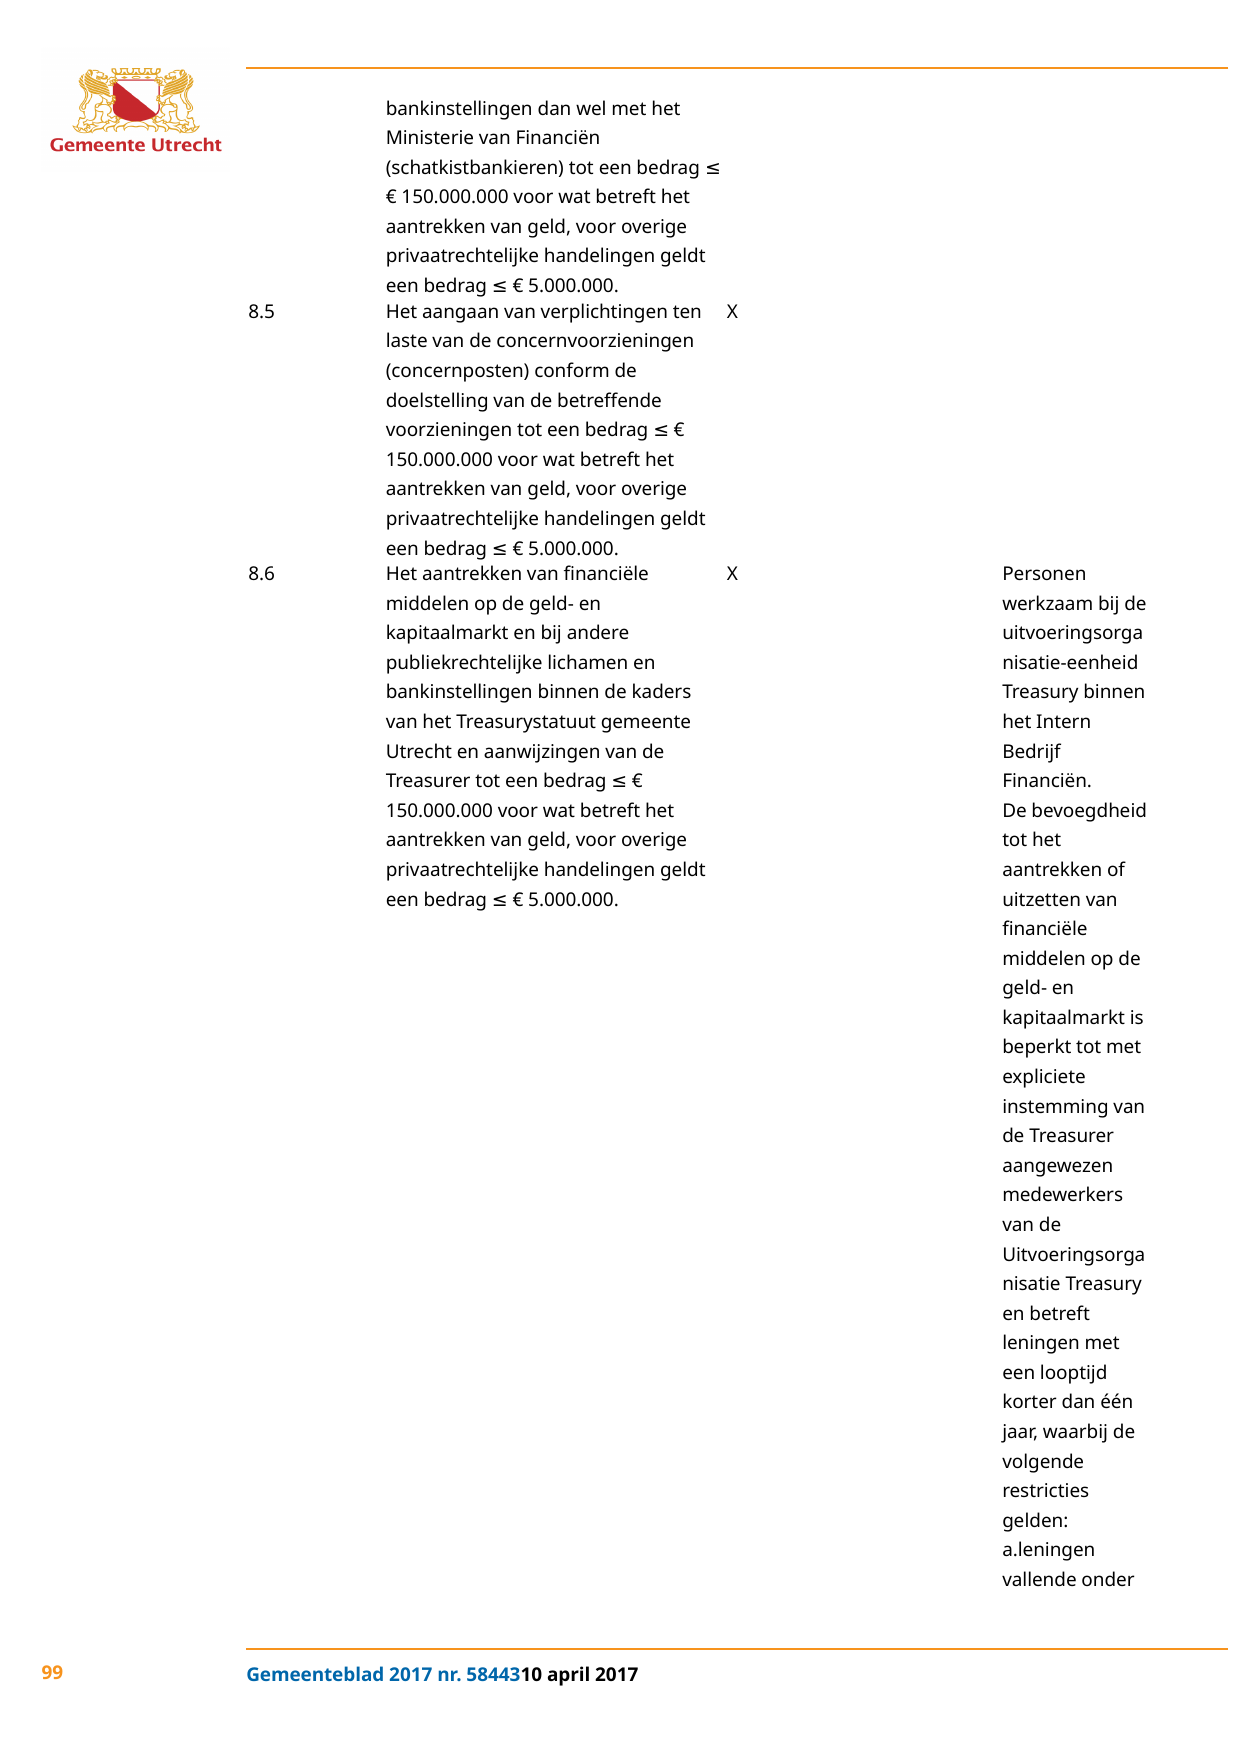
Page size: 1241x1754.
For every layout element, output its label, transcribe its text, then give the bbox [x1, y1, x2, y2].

table_cell X [727, 298, 864, 560]
table_cell Personen werkzaam bij de uitvoeringsorganisatie-eenheid Treasury binnen het Intern Bedrijf Financiën. De bevoegdheid tot het aantrekken of uitzetten van financiële middelen op de geld- en kapitaalmarkt is beperkt tot met expliciete instemming van de Treasurer aangewezen medewerkers van de Uitvoeringsorganisatie Treasury en betreft leningen met een looptijd korter dan één jaar, waarbij de volgende restricties gelden: a.leningen vallende onder [1002, 560, 1152, 1592]
table_cell X [727, 560, 864, 1592]
table_cell [864, 298, 1002, 560]
table_cell Het aangaan van verplichtingen ten laste van de concernvoorzieningen (concernposten) conform de doelstelling van de betreffende voorzieningen tot een bedrag ≤ € 150.000.000 voor wat betreft het aantrekken van geld, voor overige privaatrechtelijke handelingen geldt een bedrag ≤ € 5.000.000. [386, 298, 727, 560]
table_cell 8.5 [248, 298, 386, 560]
table_cell [1002, 95, 1152, 298]
table_cell [248, 95, 386, 298]
table_cell [864, 560, 1002, 1592]
table_cell [1002, 298, 1152, 560]
picture [41, 47, 231, 172]
table_cell [727, 95, 864, 298]
table_cell 8.6 [248, 560, 386, 1592]
table_cell Het aantrekken van financiële middelen op de geld- en kapitaalmarkt en bij andere publiekrechtelijke lichamen en bankinstellingen binnen de kaders van het Treasurystatuut gemeente Utrecht en aanwijzingen van de Treasurer tot een bedrag ≤ € 150.000.000 voor wat betreft het aantrekken van geld, voor overige privaatrechtelijke handelingen geldt een bedrag ≤ € 5.000.000. [386, 560, 727, 1592]
table_cell bankinstellingen dan wel met het Ministerie van Financiën (schatkistbankieren) tot een bedrag ≤ € 150.000.000 voor wat betreft het aantrekken van geld, voor overige privaatrechtelijke handelingen geldt een bedrag ≤ € 5.000.000. [386, 95, 727, 298]
table_cell [864, 95, 1002, 298]
